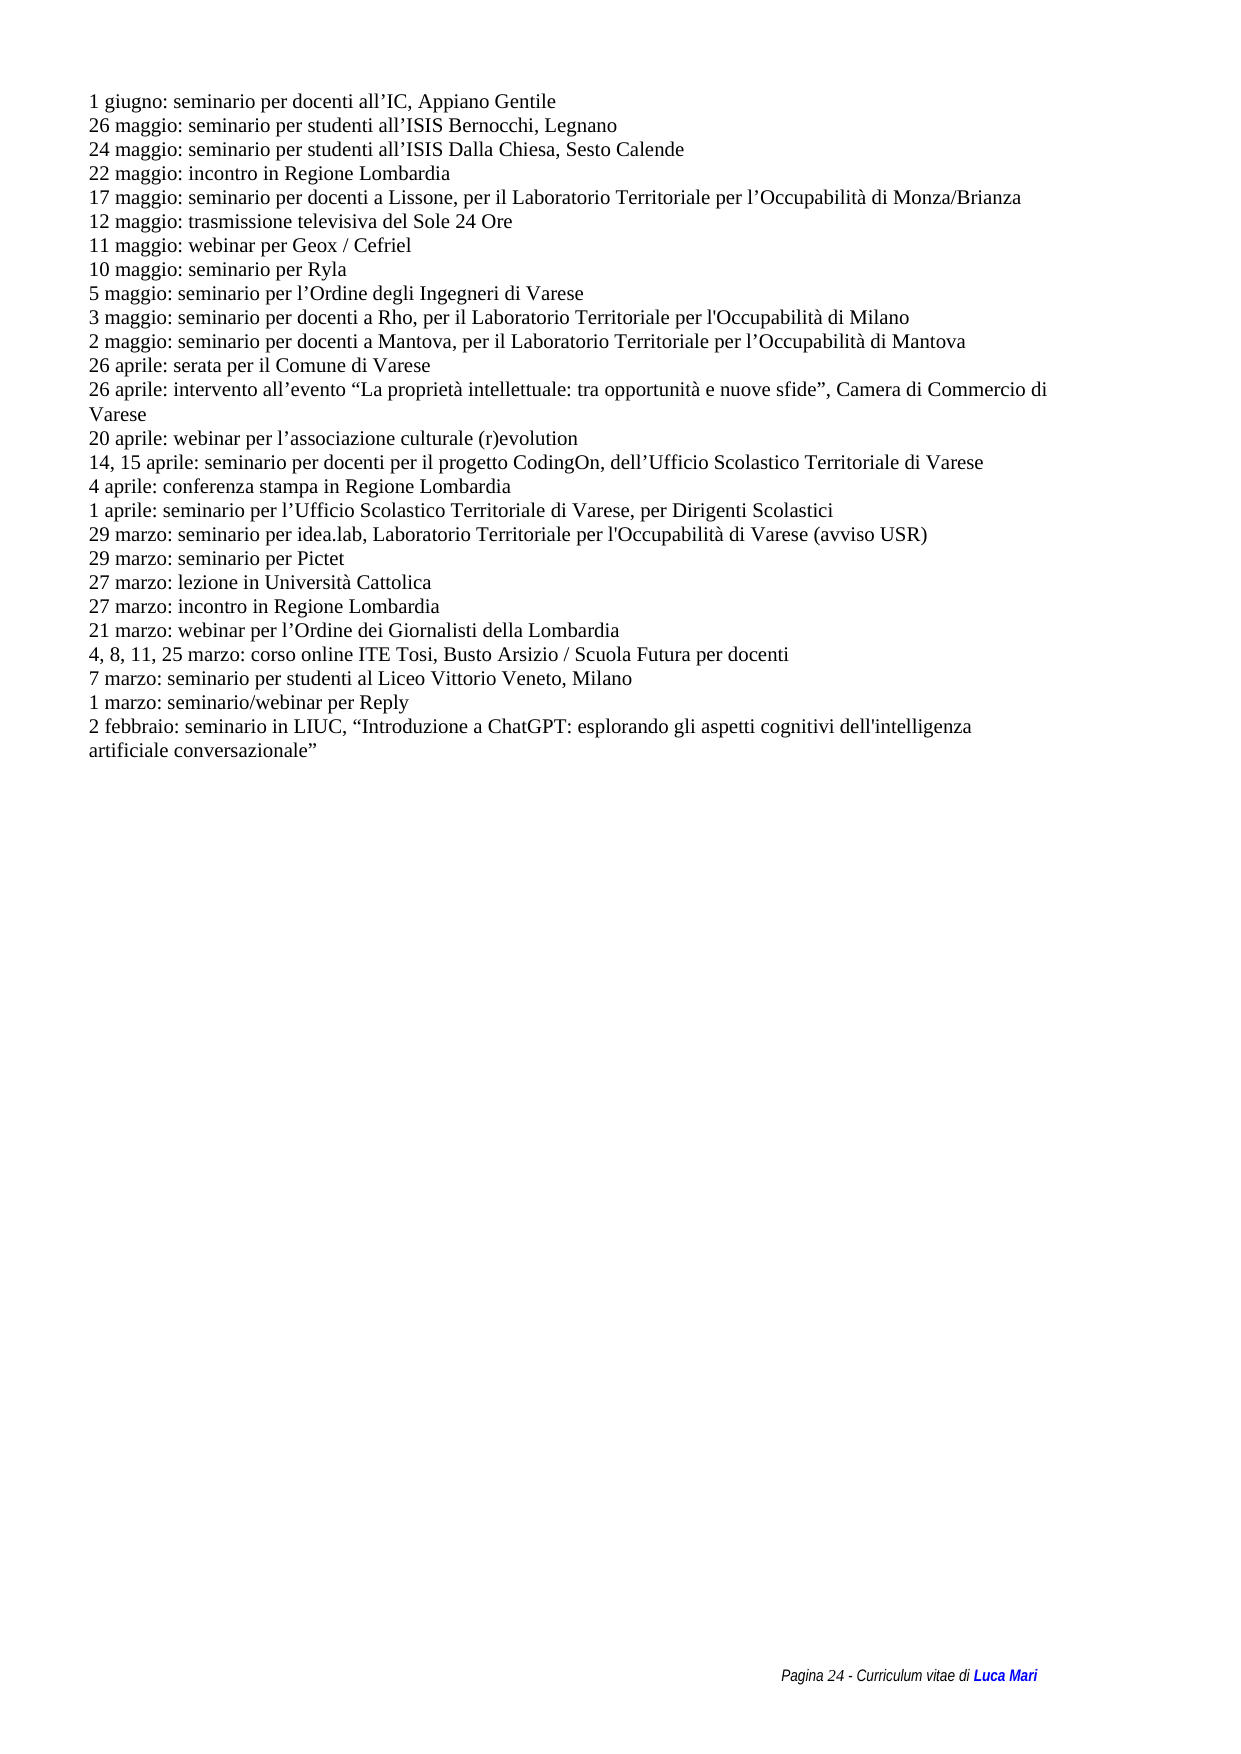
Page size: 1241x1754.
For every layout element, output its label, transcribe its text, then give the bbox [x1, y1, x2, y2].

text 2 maggio: seminario per docenti a Mantova, per il Laboratorio Territoriale per l’Occupabilità di Mantova [89, 329, 1053, 353]
text 17 maggio: seminario per docenti a Lissone, per il Laboratorio Territoriale per l’Occupabilità di Monza/Brianza [89, 185, 1053, 209]
text 26 maggio: seminario per studenti all’ISIS Bernocchi, Legnano [89, 113, 1053, 137]
text 1 giugno: seminario per docenti all’IC, Appiano Gentile [89, 89, 1053, 113]
text 21 marzo: webinar per l’Ordine dei Giornalisti della Lombardia [89, 618, 1053, 642]
text 22 maggio: incontro in Regione Lombardia [89, 161, 1053, 185]
text 24 maggio: seminario per studenti all’ISIS Dalla Chiesa, Sesto Calende [89, 137, 1053, 161]
text 12 maggio: trasmissione televisiva del Sole 24 Ore [89, 209, 1053, 233]
text 26 aprile: serata per il Comune di Varese [89, 353, 1053, 377]
text 27 marzo: lezione in Università Cattolica [89, 570, 1053, 594]
text 1 aprile: seminario per l’Ufficio Scolastico Territoriale di Varese, per Dirigenti Scolastici [89, 498, 1053, 522]
text 7 marzo: seminario per studenti al Liceo Vittorio Veneto, Milano [89, 666, 1053, 690]
text 1 marzo: seminario/webinar per Reply [89, 690, 1053, 714]
text 26 aprile: intervento all’evento “La proprietà intellettuale: tra opportunità e nuove sfide”, Camera di Commercio di Varese [89, 377, 1053, 426]
text 29 marzo: seminario per idea.lab, Laboratorio Territoriale per l'Occupabilità di Varese (avviso USR) [89, 522, 1053, 546]
text 27 marzo: incontro in Regione Lombardia [89, 594, 1053, 618]
text 2 febbraio: seminario in LIUC, “Introduzione a ChatGPT: esplorando gli aspetti cognitivi dell'intelligenza artificiale conversazionale” [89, 714, 1053, 762]
text 5 maggio: seminario per l’Ordine degli Ingegneri di Varese [89, 281, 1053, 305]
text 4, 8, 11, 25 marzo: corso online ITE Tosi, Busto Arsizio / Scuola Futura per docenti [89, 642, 1053, 666]
text 3 maggio: seminario per docenti a Rho, per il Laboratorio Territoriale per l'Occupabilità di Milano [89, 305, 1053, 329]
text 10 maggio: seminario per Ryla [89, 257, 1053, 281]
text 29 marzo: seminario per Pictet [89, 546, 1053, 570]
text 20 aprile: webinar per l’associazione culturale (r)evolution [89, 426, 1053, 449]
text 4 aprile: conferenza stampa in Regione Lombardia [89, 474, 1053, 498]
text 11 maggio: webinar per Geox / Cefriel [89, 233, 1053, 257]
text 14, 15 aprile: seminario per docenti per il progetto CodingOn, dell’Ufficio Scolastico Territoriale di Varese [89, 449, 1053, 474]
